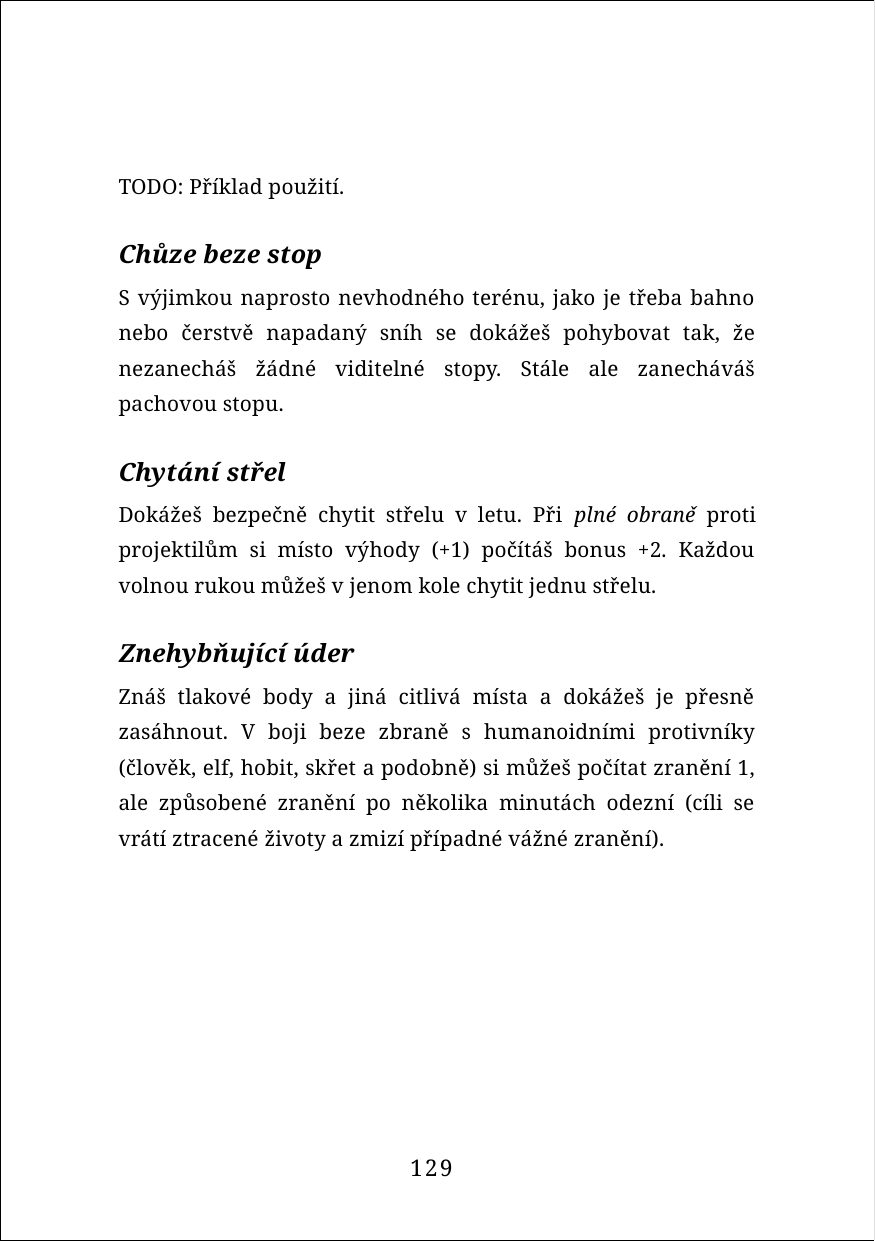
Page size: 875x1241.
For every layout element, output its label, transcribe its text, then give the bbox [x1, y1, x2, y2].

text Znáš tlakové body a jiná citlivá místa a dokážeš je přesně zasáhnout. V boji beze zbraně s humanoidními protivníky (člověk, elf, hobit, skřet a podobně) si můžeš počítat zranění 1, ale způsobené zranění po několika minutách odezní (cíli se vrátí ztracené životy a zmizí případné vážné zranění). [118, 682, 756, 852]
subtitle Chytání střel [118, 454, 756, 488]
subtitle Znehybňující úder [118, 636, 756, 670]
text Dokážeš bezpečně chytit střelu v letu. Při plné obraně proti projektilům si místo výhody (+1) počítáš bonus +2. Každou volnou rukou můžeš v jenom kole chytit jednu střelu. [118, 500, 756, 599]
text S výjimkou naprosto nevhodného terénu, jako je třeba bahno nebo čerstvě napadaný sníh se dokážeš pohybovat tak, že nezanecháš žádné viditelné stopy. Stále ale zanecháváš pachovou stopu. [118, 283, 756, 418]
text TODO: Příklad použití. [118, 172, 756, 200]
subtitle Chůze beze stop [118, 237, 756, 271]
